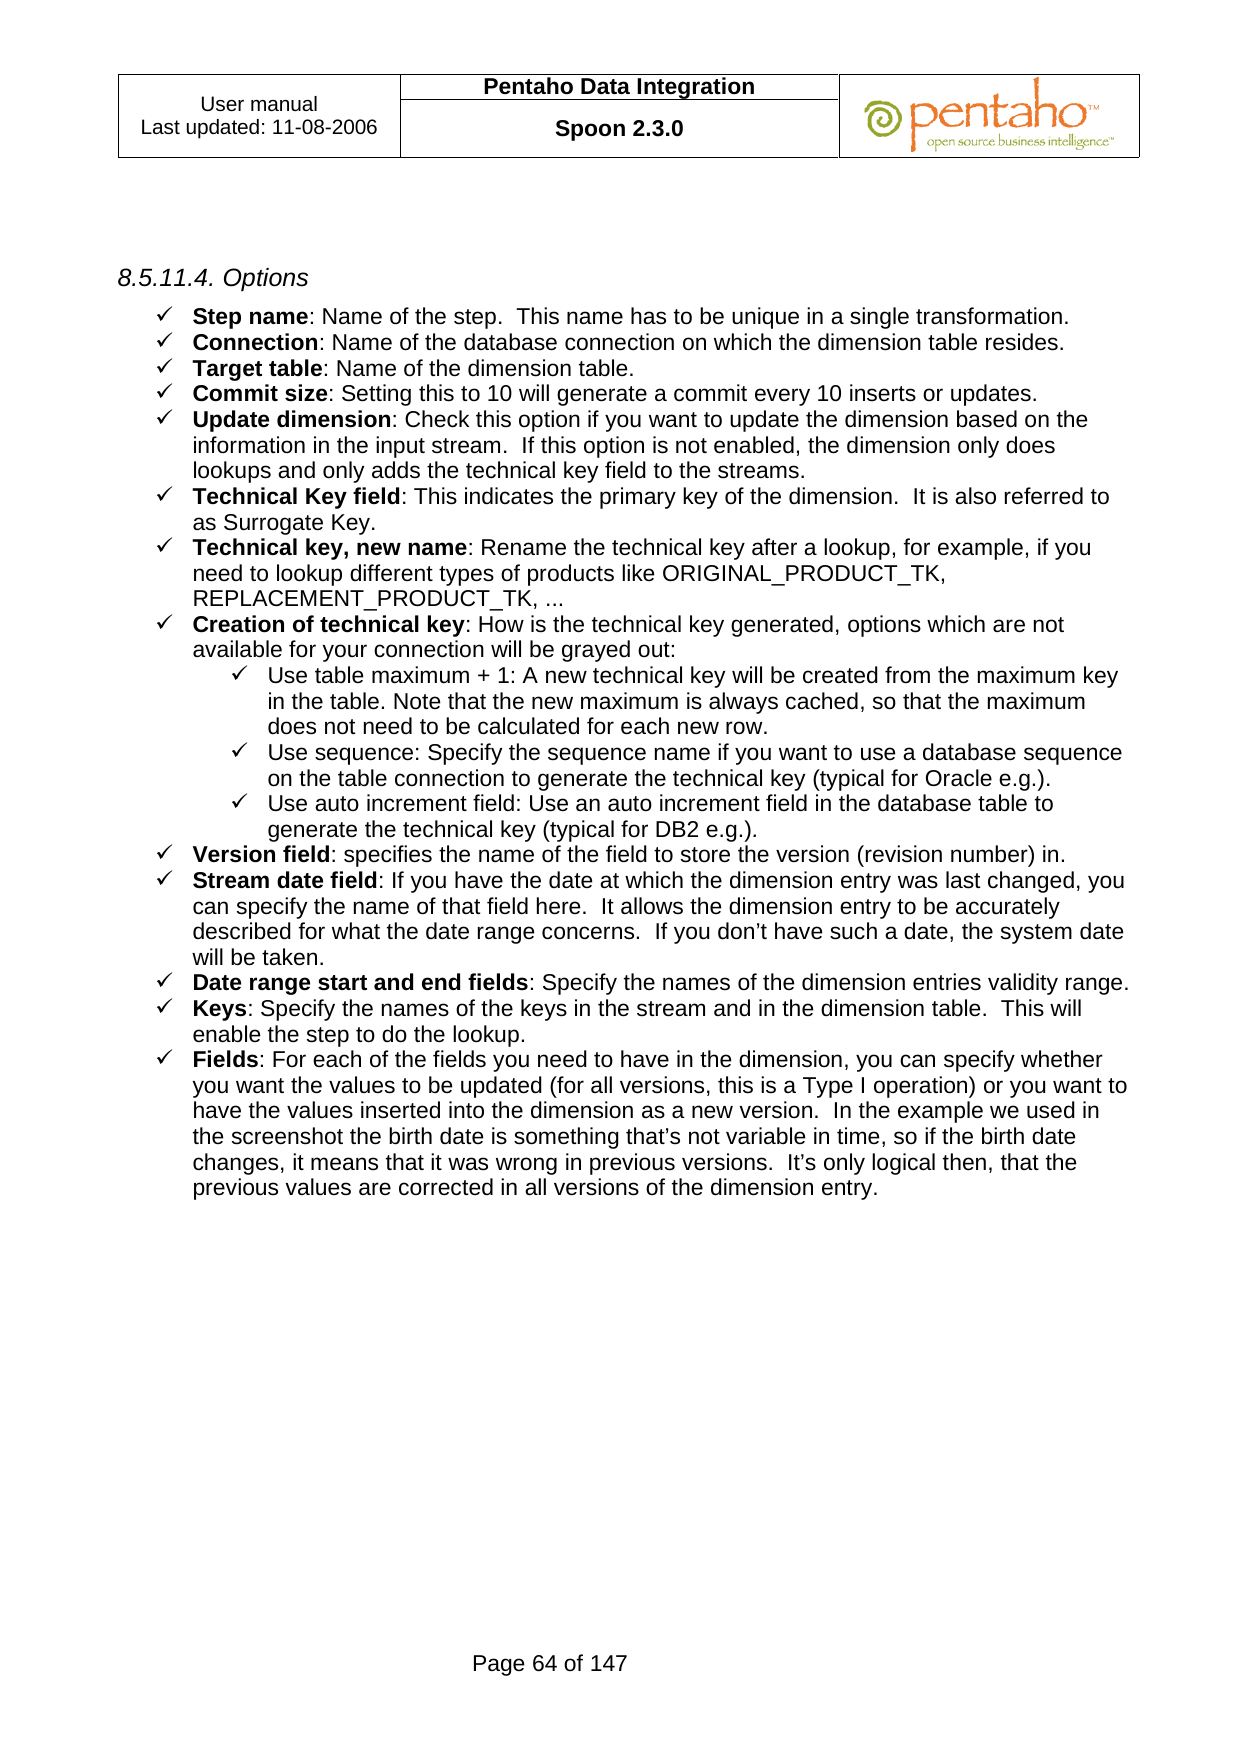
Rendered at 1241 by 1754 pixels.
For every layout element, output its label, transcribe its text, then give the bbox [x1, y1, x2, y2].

list Commit size: Setting this to 10 will generate a commit every 10 inserts or updates. [155, 381, 1137, 407]
list Fields: For each of the fields you need to have in the dimension, you can specify whether you want the values to be updated (for all versions, this is a Type I operation) or you want to have the values inserted into the dimension as a new version. In the example we used in the screenshot the birth date is something that’s not variable in time, so if the birth date changes, it means that it was wrong in previous versions. It’s only logical then, that the previous values are corrected in all versions of the dimension entry. [155, 1047, 1137, 1200]
list Target table: Name of the dimension table. [155, 355, 1137, 381]
list Date range start and end fields: Specify the names of the dimension entries validity range. [155, 970, 1137, 996]
list Creation of technical key: How is the technical key generated, options which are not available for your connection will be grayed out: [155, 611, 1137, 663]
list Connection: Name of the database connection on which the dimension table resides. [155, 329, 1137, 355]
list Technical key, new name: Rename the technical key after a lookup, for example, if you need to lookup different types of products like ORIGINAL_PRODUCT_TK, REPLACEMENT_PRODUCT_TK, ... [155, 535, 1137, 611]
subtitle Options [117, 263, 1137, 291]
list Version field: specifies the name of the field to store the version (revision number) in. [155, 842, 1137, 868]
list Keys: Specify the names of the keys in the stream and in the dimension table. This will enable the step to do the lookup. [155, 996, 1137, 1047]
list Step name: Name of the step. This name has to be unique in a single transformation. [155, 304, 1137, 329]
list Technical Key field: This indicates the primary key of the dimension. It is also referred to as Surrogate Key. [155, 483, 1137, 535]
list Update dimension: Check this option if you want to update the dimension based on the information in the input stream. If this option is not enabled, the dimension only does lookups and only adds the technical key field to the streams. [155, 407, 1137, 483]
list Use auto increment field: Use an auto increment field in the database table to generate the technical key (typical for DB2 e.g.). [230, 791, 1137, 842]
list Use table maximum + 1: A new technical key will be created from the maximum key in the table. Note that the new maximum is always cached, so that the maximum does not need to be calculated for each new row. [230, 663, 1137, 739]
list Stream date field: If you have the date at which the dimension entry was last changed, you can specify the name of that field here. It allows the dimension entry to be accurately described for what the date range concerns. If you don’t have such a date, the system date will be taken. [155, 868, 1137, 970]
list Use sequence: Specify the sequence name if you want to use a database sequence on the table connection to generate the technical key (typical for Oracle e.g.). [230, 739, 1137, 791]
